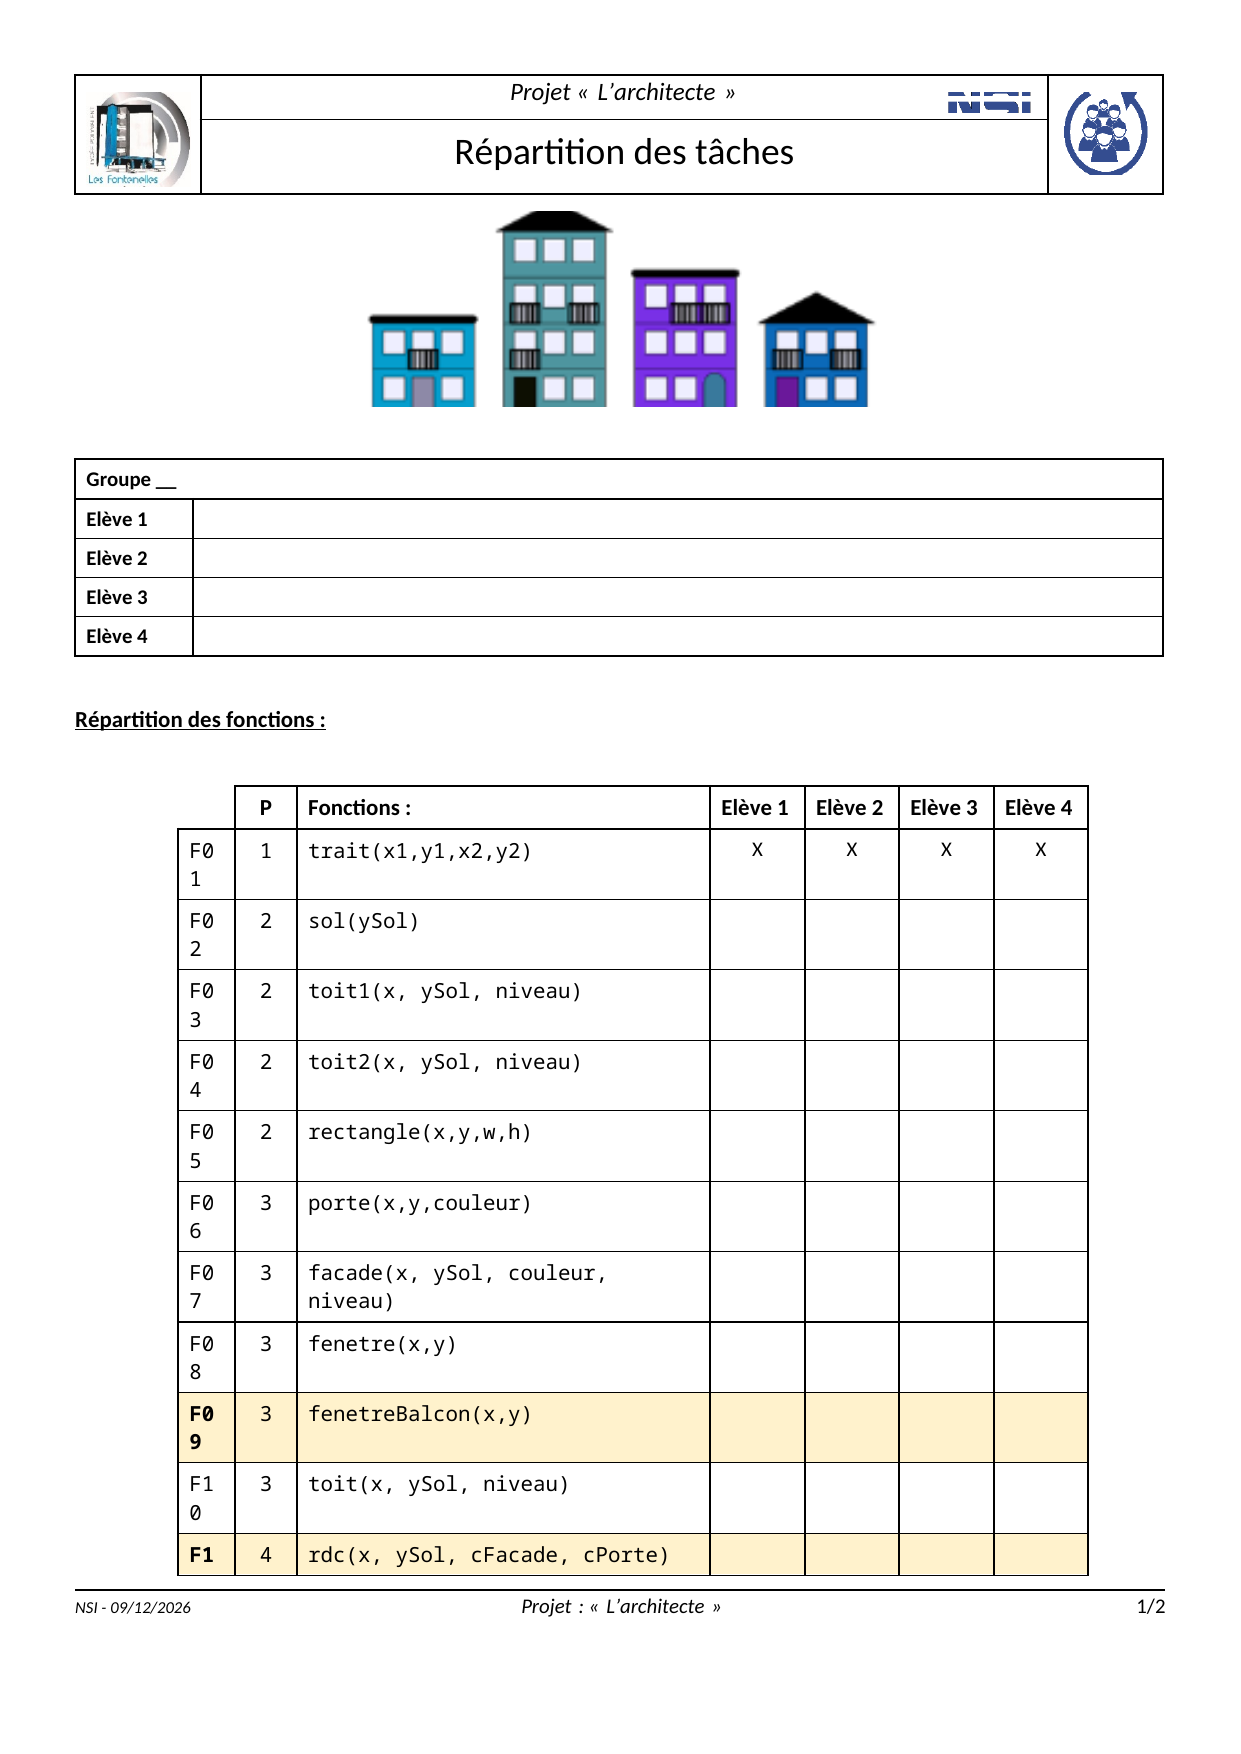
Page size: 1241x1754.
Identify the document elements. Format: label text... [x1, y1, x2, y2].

table_header Elève 2 [806, 787, 898, 827]
table_cell toit2(x, ySol, niveau) [298, 1041, 709, 1110]
table_cell [900, 970, 993, 1040]
table_cell X [900, 830, 993, 899]
table_cell [900, 1111, 993, 1181]
table_header P [236, 787, 296, 827]
table_cell [995, 1323, 1087, 1392]
table_cell [711, 900, 804, 969]
table_cell X [806, 830, 898, 899]
table_cell [194, 500, 1162, 538]
table_cell fenetreBalcon(x,y) [298, 1393, 709, 1462]
table_cell F02 [179, 900, 234, 969]
table_cell [194, 617, 1162, 655]
table_cell [711, 970, 804, 1040]
table_cell [995, 1393, 1087, 1462]
table_cell [711, 1323, 804, 1392]
table_header [178, 785, 234, 827]
table_cell [900, 1323, 993, 1392]
text Répartition des fonctions : [75, 705, 1165, 733]
table_cell F04 [179, 1041, 234, 1110]
table_cell [806, 1393, 898, 1462]
table_cell [995, 1463, 1087, 1533]
table_cell [995, 1041, 1087, 1110]
table_cell [806, 970, 898, 1040]
table_cell F05 [179, 1111, 234, 1181]
table_cell rdc(x, ySol, cFacade, cPorte) [298, 1534, 709, 1574]
table_cell [194, 578, 1162, 616]
table_cell [900, 1182, 993, 1251]
table_cell [900, 1252, 993, 1321]
table_cell Elève 1 [76, 500, 192, 538]
table_cell [995, 1252, 1087, 1321]
table_cell 1 [236, 830, 296, 899]
table_cell [995, 1182, 1087, 1251]
table_cell Elève 2 [76, 539, 192, 577]
table_cell [806, 1041, 898, 1110]
table_cell [711, 1463, 804, 1533]
table_cell facade(x, ySol, couleur, niveau) [298, 1252, 709, 1321]
table_cell 3 [236, 1463, 296, 1533]
table_cell F1 [179, 1534, 234, 1574]
table_cell 3 [236, 1182, 296, 1251]
table_cell [711, 1182, 804, 1251]
table_header Fonctions : [298, 787, 709, 827]
table_cell [711, 1111, 804, 1181]
table_cell porte(x,y,couleur) [298, 1182, 709, 1251]
table_header Elève 4 [995, 787, 1087, 827]
table_cell F07 [179, 1252, 234, 1321]
table_cell [806, 1182, 898, 1251]
table_cell [711, 1041, 804, 1110]
table_cell [900, 900, 993, 969]
table_cell 3 [236, 1252, 296, 1321]
table_cell rectangle(x,y,w,h) [298, 1111, 709, 1181]
table_cell 3 [236, 1323, 296, 1392]
table_cell [806, 900, 898, 969]
table_cell F09 [179, 1393, 234, 1462]
table_cell [711, 1252, 804, 1321]
table_header Groupe __ [76, 460, 1162, 498]
table_cell 2 [236, 1041, 296, 1110]
table_cell 2 [236, 970, 296, 1040]
table_header [1049, 76, 1162, 193]
table_cell [806, 1534, 898, 1574]
table_header Elève 1 [711, 787, 804, 827]
table_cell F06 [179, 1182, 234, 1251]
table_cell toit1(x, ySol, niveau) [298, 970, 709, 1040]
table_header [76, 76, 200, 193]
table_cell sol(ySol) [298, 900, 709, 969]
table_cell [995, 1534, 1087, 1574]
table_cell 4 [236, 1534, 296, 1574]
table_cell F01 [179, 830, 234, 899]
table_header Elève 3 [900, 787, 993, 827]
table_cell [194, 539, 1162, 577]
table_cell [806, 1463, 898, 1533]
table_cell [711, 1393, 804, 1462]
table_cell fenetre(x,y) [298, 1323, 709, 1392]
table_cell F03 [179, 970, 234, 1040]
table_cell 2 [236, 1111, 296, 1181]
table_cell [900, 1393, 993, 1462]
table_cell [806, 1111, 898, 1181]
table_header Projet « L’architecte » [202, 76, 1047, 119]
table_cell Elève 4 [76, 617, 192, 655]
table_cell [995, 970, 1087, 1040]
table_cell Elève 3 [76, 578, 192, 616]
table_cell F08 [179, 1323, 234, 1392]
table_cell toit(x, ySol, niveau) [298, 1463, 709, 1533]
table_cell [806, 1252, 898, 1321]
table_cell 2 [236, 900, 296, 969]
table_cell [711, 1534, 804, 1574]
table_cell F10 [179, 1463, 234, 1533]
table_cell trait(x1,y1,x2,y2) [298, 830, 709, 899]
table_cell [995, 900, 1087, 969]
table_cell X [711, 830, 804, 899]
table_cell [900, 1534, 993, 1574]
table_cell [900, 1041, 993, 1110]
table_cell Répartition des tâches [202, 120, 1047, 193]
table_cell [806, 1323, 898, 1392]
table_cell [900, 1463, 993, 1533]
table_cell [995, 1111, 1087, 1181]
table_cell 3 [236, 1393, 296, 1462]
table_cell X [995, 830, 1087, 899]
